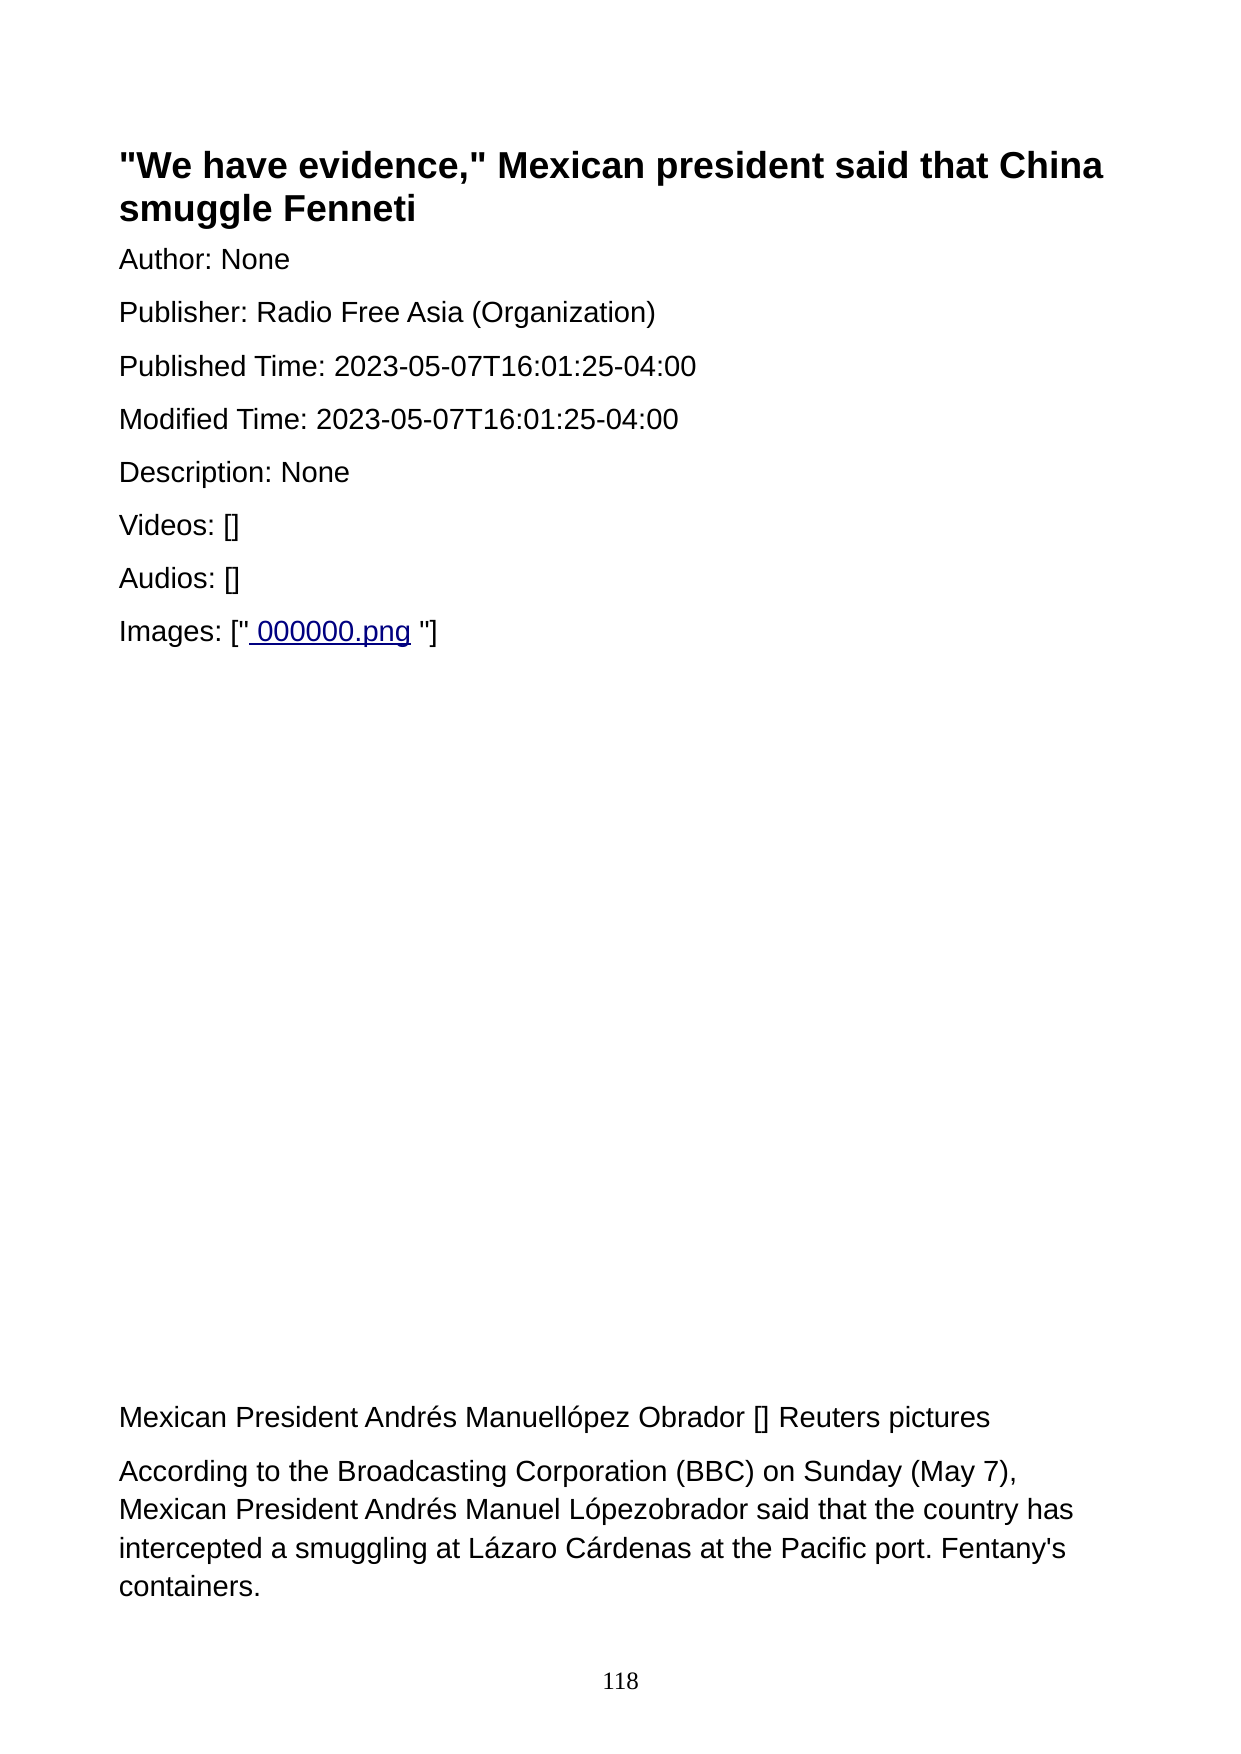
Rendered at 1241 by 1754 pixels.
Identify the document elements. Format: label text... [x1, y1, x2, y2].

text Images: [" 000000.png "] [118, 614, 1122, 648]
text Audios: [] [118, 561, 1122, 594]
text According to the Broadcasting Corporation (BBC) on Sunday (May 7), Mexican President Andrés Manuel Lópezobrador said that the country has intercepted a smuggling at Lázaro Cárdenas at the Pacific port. Fentany's containers. [118, 1453, 1122, 1603]
text Published Time: 2023-05-07T16:01:25-04:00 [118, 348, 1122, 382]
text Mexican President Andrés Manuellópez Obrador [] Reuters pictures [118, 667, 1122, 1434]
text Description: None [118, 455, 1122, 488]
text Author: None [118, 242, 1122, 276]
subtitle "We have evidence," Mexican president said that China smuggle Fenneti [118, 143, 1122, 230]
text Videos: [] [118, 508, 1122, 541]
text Modified Time: 2023-05-07T16:01:25-04:00 [118, 402, 1122, 435]
text Publisher: Radio Free Asia (Organization) [118, 295, 1122, 329]
